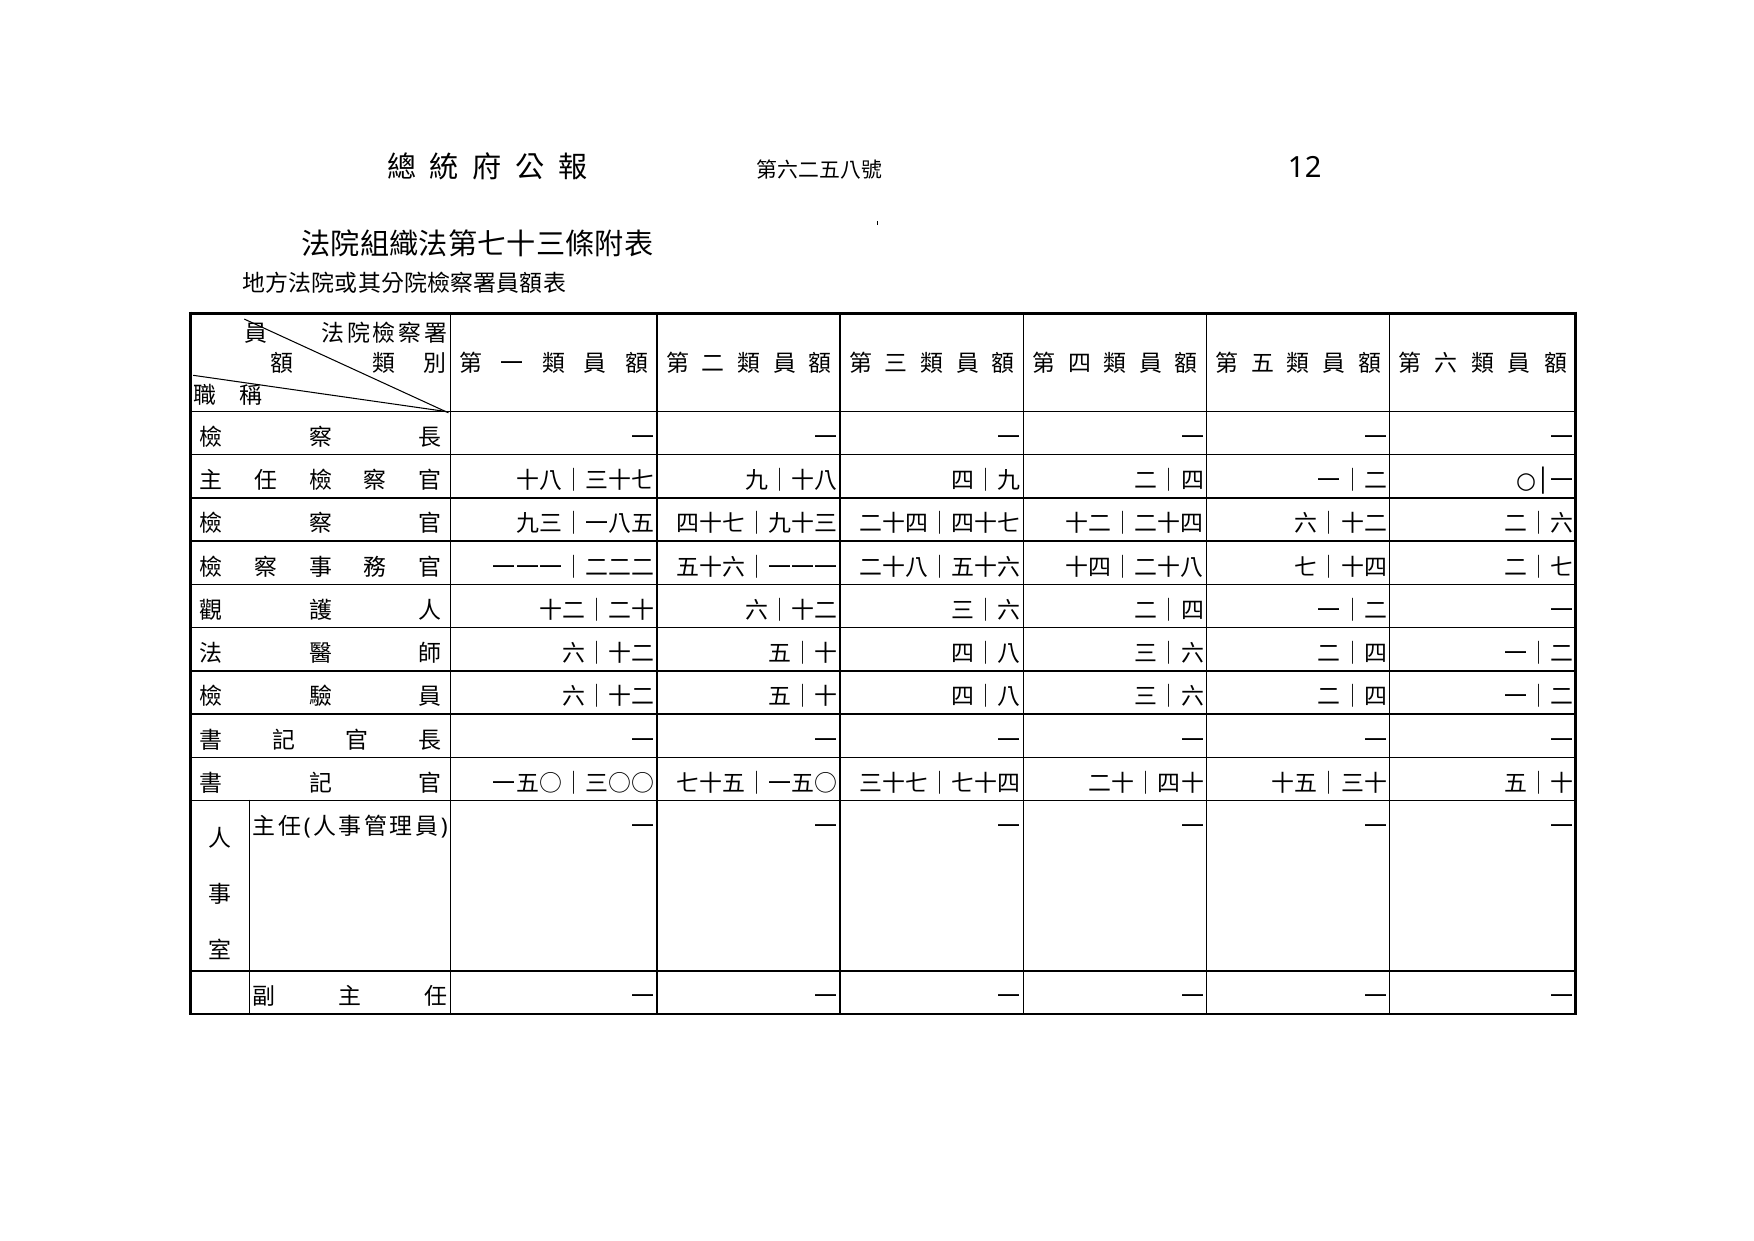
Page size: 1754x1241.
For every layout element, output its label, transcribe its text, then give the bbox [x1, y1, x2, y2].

table_cell 二│四 [1207, 672, 1389, 713]
table_cell 一│二 [1207, 455, 1389, 497]
table_cell 三十七│七十四 [841, 758, 1023, 799]
table_cell 一 [1024, 412, 1206, 454]
table_cell 一 [841, 972, 1023, 1013]
table_header 第四類員額 [1024, 315, 1206, 411]
table_cell 一 [1390, 412, 1574, 454]
table_cell 一 [1024, 972, 1206, 1013]
table_cell 二│六 [1390, 499, 1574, 540]
table_cell 一 [658, 801, 839, 970]
table_cell 一 [841, 715, 1023, 756]
table_cell 一 [1207, 715, 1389, 756]
table_cell 三│六 [1024, 672, 1206, 713]
table_cell 一 [841, 412, 1023, 454]
table_cell 六│十二 [451, 628, 656, 670]
table_cell 一 [658, 972, 839, 1013]
table_cell 六│十二 [1207, 499, 1389, 540]
table_cell 書記官 [192, 758, 450, 799]
table_cell 二十八│五十六 [841, 542, 1023, 583]
table_cell 人 事 室 [192, 801, 249, 970]
table_cell 五│十 [1390, 758, 1574, 799]
table_cell 二│七 [1390, 542, 1574, 583]
table_cell 四十七│九十三 [658, 499, 839, 540]
table_cell 五十六│一一一 [658, 542, 839, 583]
table_cell 一│二 [1390, 628, 1574, 670]
table_cell 三│六 [1024, 628, 1206, 670]
table_cell 十五│三十 [1207, 758, 1389, 799]
table_cell 二十四│四十七 [841, 499, 1023, 540]
table_cell 一 [1390, 801, 1574, 970]
table_cell 檢察長 [192, 412, 450, 454]
table_cell 四│八 [841, 672, 1023, 713]
table_cell 檢察事務官 [192, 542, 450, 583]
text 地方法院或其分院檢察署員額表 [242, 262, 1559, 299]
table_cell ○│一 [1390, 455, 1574, 497]
table_cell 一 [1024, 715, 1206, 756]
table_cell 觀護人 [192, 585, 450, 627]
table_cell 一 [841, 801, 1023, 970]
table_cell 書記官長 [192, 715, 450, 756]
table_header 第三類員額 [841, 315, 1023, 411]
table_cell 一 [1207, 972, 1389, 1013]
table_cell 一│二 [1390, 672, 1574, 713]
table_cell 一 [451, 972, 656, 1013]
table_cell 一 [658, 412, 839, 454]
table_cell 一 [1207, 801, 1389, 970]
table_cell 十四│二十八 [1024, 542, 1206, 583]
table_cell 六│十二 [451, 672, 656, 713]
table_header 員 法院檢察署 額 類 別 職 稱 [192, 315, 450, 411]
table_cell [192, 972, 249, 1013]
table_cell 二│四 [1024, 455, 1206, 497]
table_cell 九│十八 [658, 455, 839, 497]
table_cell 九三│一八五 [451, 499, 656, 540]
table_cell 六│十二 [658, 585, 839, 627]
table_cell 七十五│一五○ [658, 758, 839, 799]
table_cell 一 [1390, 972, 1574, 1013]
table_cell 一 [1390, 585, 1574, 627]
table_cell 二│四 [1024, 585, 1206, 627]
text 法院組織法第七十三條附表 [301, 224, 1559, 262]
table_header 第六類員額 [1390, 315, 1574, 411]
table_cell 七│十四 [1207, 542, 1389, 583]
table_cell 一 [1390, 715, 1574, 756]
table_cell 主任檢察官 [192, 455, 450, 497]
table_cell 一 [451, 801, 656, 970]
table_cell 五│十 [658, 628, 839, 670]
table_cell 十八│三十七 [451, 455, 656, 497]
table_cell 主任(人事管理員) [250, 801, 450, 970]
table_cell 十二│二十四 [1024, 499, 1206, 540]
table_cell 一 [1207, 412, 1389, 454]
table_cell 一一一│二二二 [451, 542, 656, 583]
table_cell 法醫師 [192, 628, 450, 670]
table_cell 檢察官 [192, 499, 450, 540]
table_cell 二│四 [1207, 628, 1389, 670]
table_cell 一 [658, 715, 839, 756]
table_cell 三│六 [841, 585, 1023, 627]
table_header 第五類員額 [1207, 315, 1389, 411]
table_cell 副主任 [250, 972, 450, 1013]
table_cell 一 [451, 412, 656, 454]
table_cell 二十│四十 [1024, 758, 1206, 799]
table_cell 一 [451, 715, 656, 756]
table_cell 四│八 [841, 628, 1023, 670]
table_cell 五│十 [658, 672, 839, 713]
table_cell 一五○│三○○ [451, 758, 656, 799]
table_cell 十二│二十 [451, 585, 656, 627]
table_header 第二類員額 [658, 315, 839, 411]
table_header 第一類員額 [451, 315, 656, 411]
table_cell 一 [1024, 801, 1206, 970]
table_cell 檢驗員 [192, 672, 450, 713]
table_cell 四│九 [841, 455, 1023, 497]
table_cell 一│二 [1207, 585, 1389, 627]
